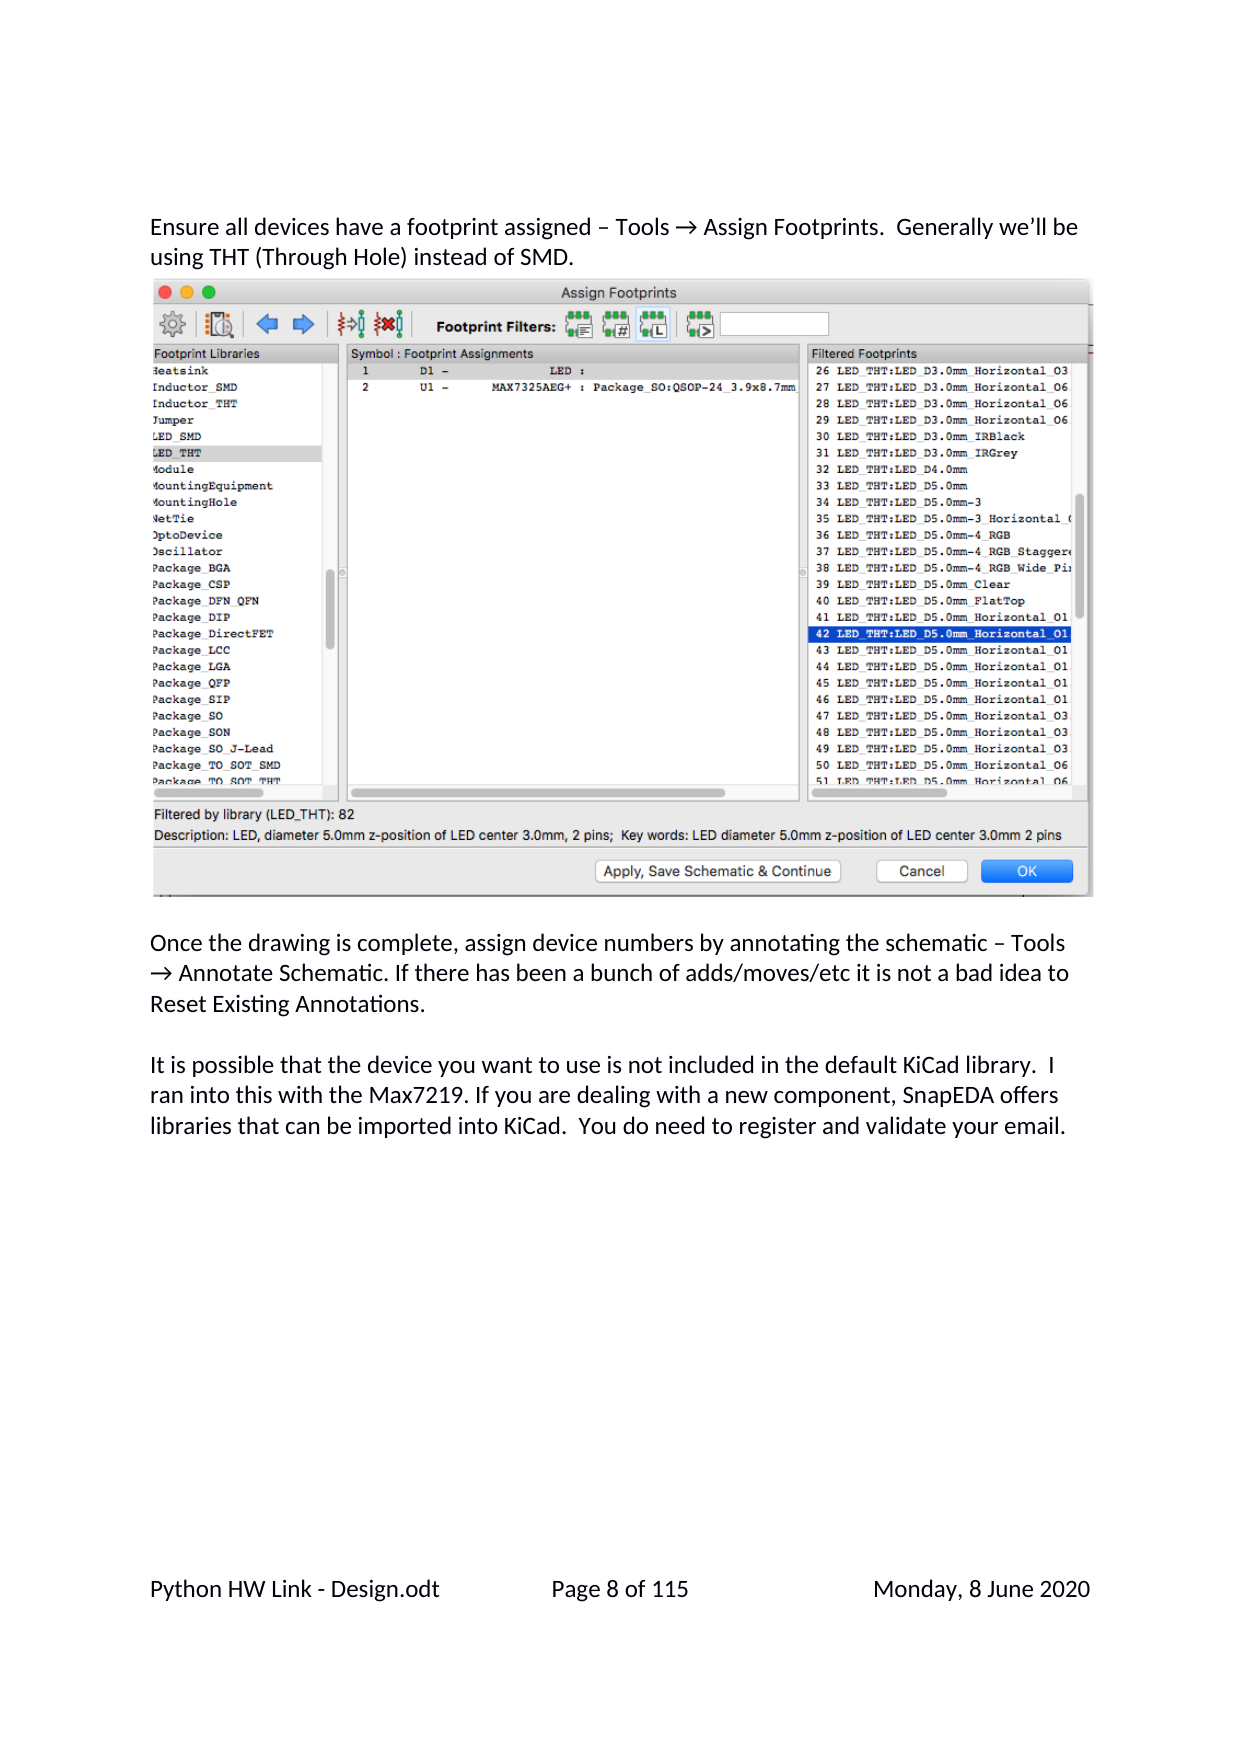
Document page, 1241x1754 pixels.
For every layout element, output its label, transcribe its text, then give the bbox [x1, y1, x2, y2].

text Once the drawing is complete, assign device numbers by annotating the schematic – Tools → Annotate Schematic. If there has been a bunch of adds/moves/etc it is not a bad idea to Reset Existing Annotations. [150, 927, 1090, 1018]
picture [153, 278, 1094, 897]
text Ensure all devices have a footprint assigned – Tools → Assign Footprints. Generally we’ll be using THT (Through Hole) instead of SMD. [150, 211, 1090, 272]
text It is possible that the device you want to use is not included in the default KiCad library. I ran into this with the Max7219. If you are dealing with a new component, SnapEDA offers libraries that can be imported into KiCad. You do need to register and validate your email. [150, 1049, 1090, 1141]
